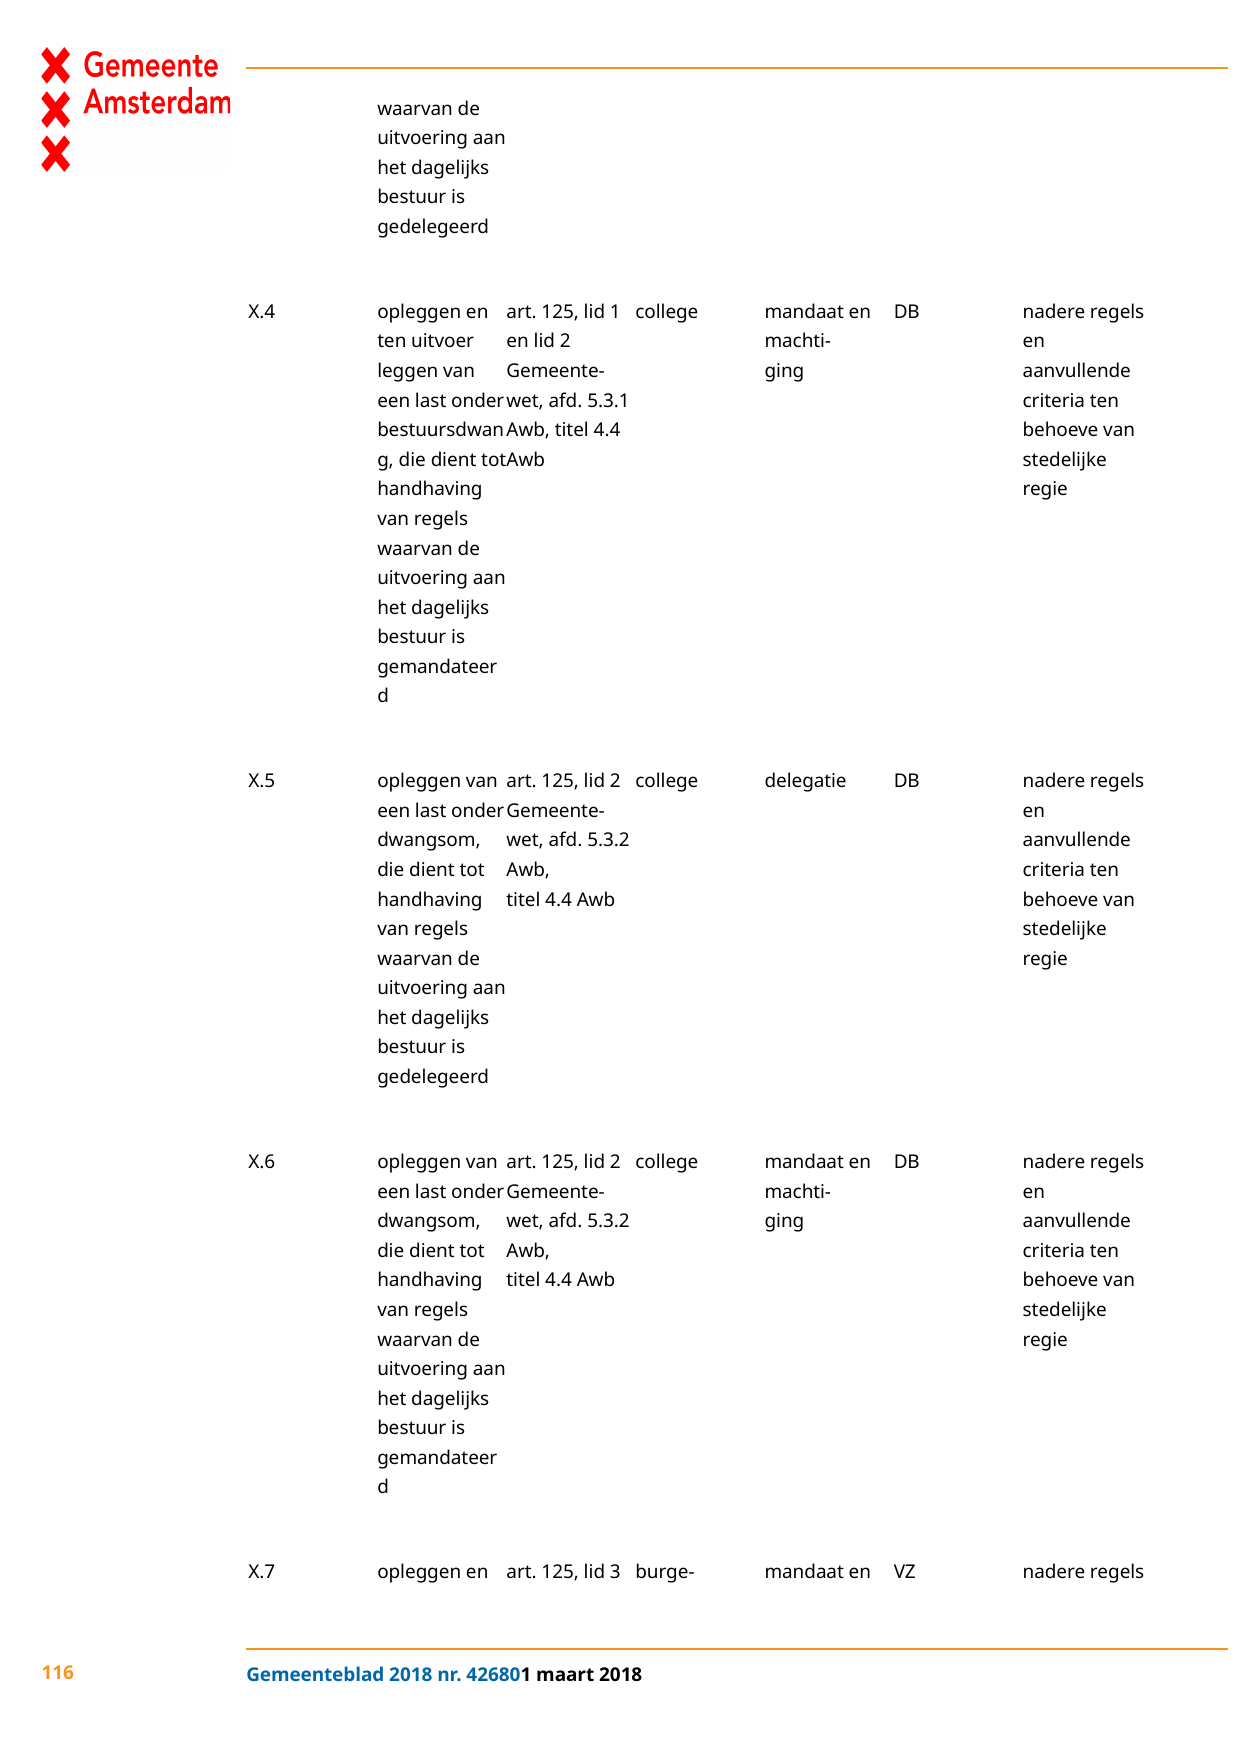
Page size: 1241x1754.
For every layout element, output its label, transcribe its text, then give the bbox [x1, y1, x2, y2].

table_cell [248, 95, 377, 268]
table_cell [894, 95, 1022, 268]
table_cell mandaat en machti- ging [764, 1119, 893, 1529]
table_cell college [635, 1119, 764, 1529]
table_cell opleggen van een last onder dwangsom, die dient tot handhaving van regels waarvan de uitvoering aan het dagelijks bestuur is gedelegeerd [377, 738, 506, 1119]
table_cell nadere regels [1023, 1529, 1152, 1584]
table_cell [1023, 95, 1152, 268]
table_cell DB [894, 269, 1022, 738]
table_cell nadere regels en aanvullende criteria ten behoeve van stedelijke regie [1023, 269, 1152, 738]
table_cell nadere regels en aanvullende criteria ten behoeve van stedelijke regie [1023, 1119, 1152, 1529]
table_cell nadere regels en aanvullende criteria ten behoeve van stedelijke regie [1023, 738, 1152, 1119]
table_cell DB [894, 738, 1022, 1119]
table_cell VZ [894, 1529, 1022, 1584]
table_cell college [635, 269, 764, 738]
table_cell art. 125, lid 3 [506, 1529, 635, 1584]
table_cell art. 125, lid 2 Gemeente-wet, afd. 5.3.2 Awb, titel 4.4 Awb [506, 738, 635, 1119]
table_cell [506, 95, 635, 268]
table_cell art. 125, lid 1 en lid 2 Gemeente-wet, afd. 5.3.1 Awb, titel 4.4 Awb [506, 269, 635, 738]
table_cell [764, 95, 893, 268]
table_cell art. 125, lid 2 Gemeente-wet, afd. 5.3.2 Awb, titel 4.4 Awb [506, 1119, 635, 1529]
table_cell opleggen en ten uitvoer leggen van een last onder bestuursdwang, die dient tot handhaving van regels waarvan de uitvoering aan het dagelijks bestuur is gemandateerd [377, 269, 506, 738]
table_cell X.4 [248, 269, 377, 738]
table_cell delegatie [764, 738, 893, 1119]
table_cell waarvan de uitvoering aan het dagelijks bestuur is gedelegeerd [377, 95, 506, 268]
table_cell college [635, 738, 764, 1119]
table_cell opleggen van een last onder dwangsom, die dient tot handhaving van regels waarvan de uitvoering aan het dagelijks bestuur is gemandateerd [377, 1119, 506, 1529]
table_cell burge- [635, 1529, 764, 1584]
table_cell opleggen en [377, 1529, 506, 1584]
table_cell DB [894, 1119, 1022, 1529]
table_cell X.7 [248, 1529, 377, 1584]
table_cell X.6 [248, 1119, 377, 1529]
table_cell X.5 [248, 738, 377, 1119]
table_cell mandaat en machti- ging [764, 269, 893, 738]
table_cell [635, 95, 764, 268]
table_cell mandaat en [764, 1529, 893, 1584]
picture [41, 47, 231, 172]
